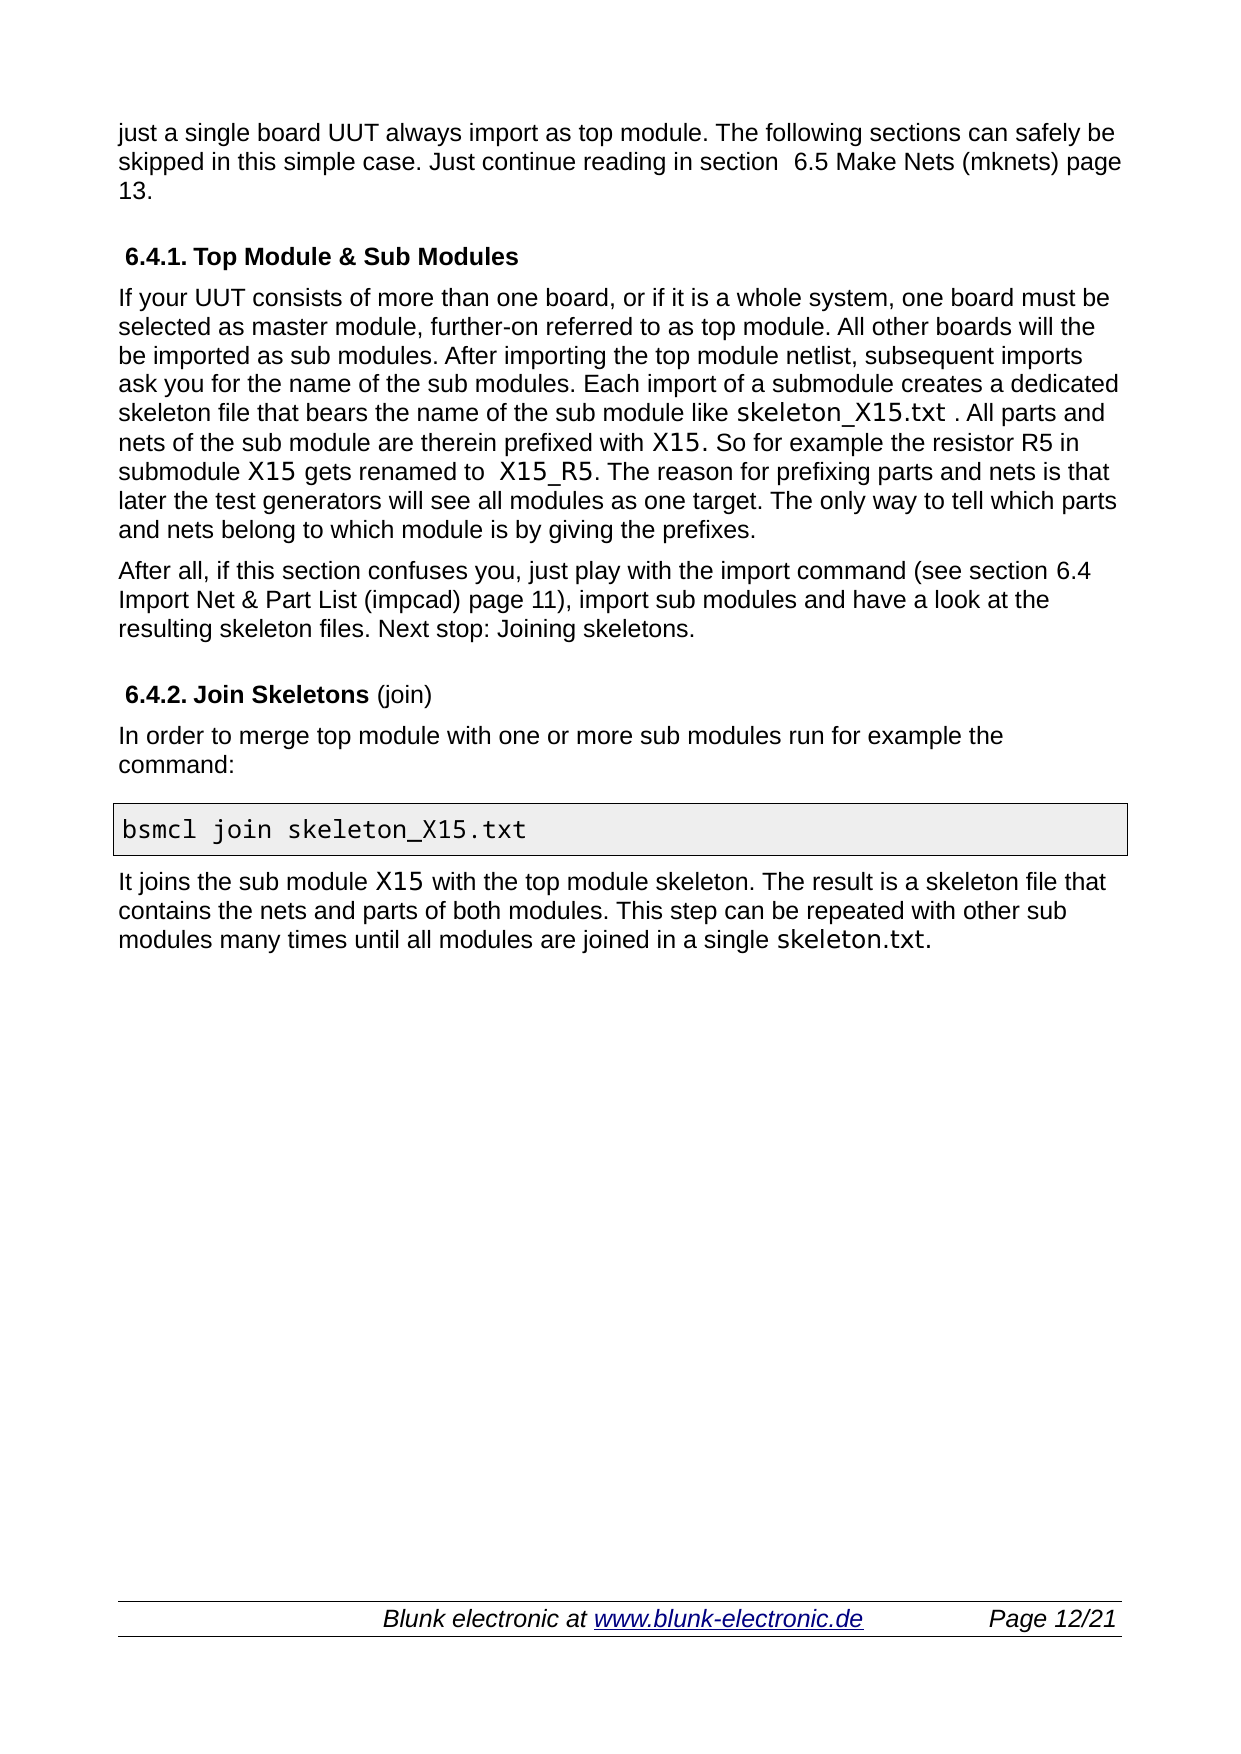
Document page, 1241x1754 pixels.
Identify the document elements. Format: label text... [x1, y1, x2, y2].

text In order to merge top module with one or more sub modules run for example the command: [118, 721, 1122, 779]
text bsmcl join skeleton_X15.txt [122, 812, 1118, 846]
subtitle Top Module & Sub Modules [118, 242, 1122, 271]
text just a single board UUT always import as top module. The following sections can safely be skipped in this simple case. Just continue reading in section 6.5 Make Nets (mknets) page 13. [118, 118, 1122, 204]
text After all, if this section confuses you, just play with the import command (see section 6.4 Import Net & Part List (impcad) page 11), import sub modules and have a look at the resulting skeleton files. Next stop: Joining skeletons. [118, 556, 1122, 642]
text If your UUT consists of more than one board, or if it is a whole system, one board must be selected as master module, further-on referred to as top module. All other boards will the be imported as sub modules. After importing the top module netlist, subsequent imports ask you for the name of the sub modules. Each import of a submodule creates a dedicated skeleton file that bears the name of the sub module like skeleton_X15.txt . All parts and nets of the sub module are therein prefixed with X15. So for example the resistor R5 in submodule X15 gets renamed to X15_R5. The reason for prefixing parts and nets is that later the test generators will see all modules as one target. The only way to tell which parts and nets belong to which module is by giving the prefixes. [118, 283, 1122, 544]
subtitle Join Skeletons (join) [118, 680, 1122, 709]
text [118, 791, 1122, 803]
text It joins the sub module X15 with the top module skeleton. The result is a skeleton file that contains the nets and parts of both modules. This step can be repeated with other sub modules many times until all modules are joined in a single skeleton.txt. [118, 856, 1122, 954]
